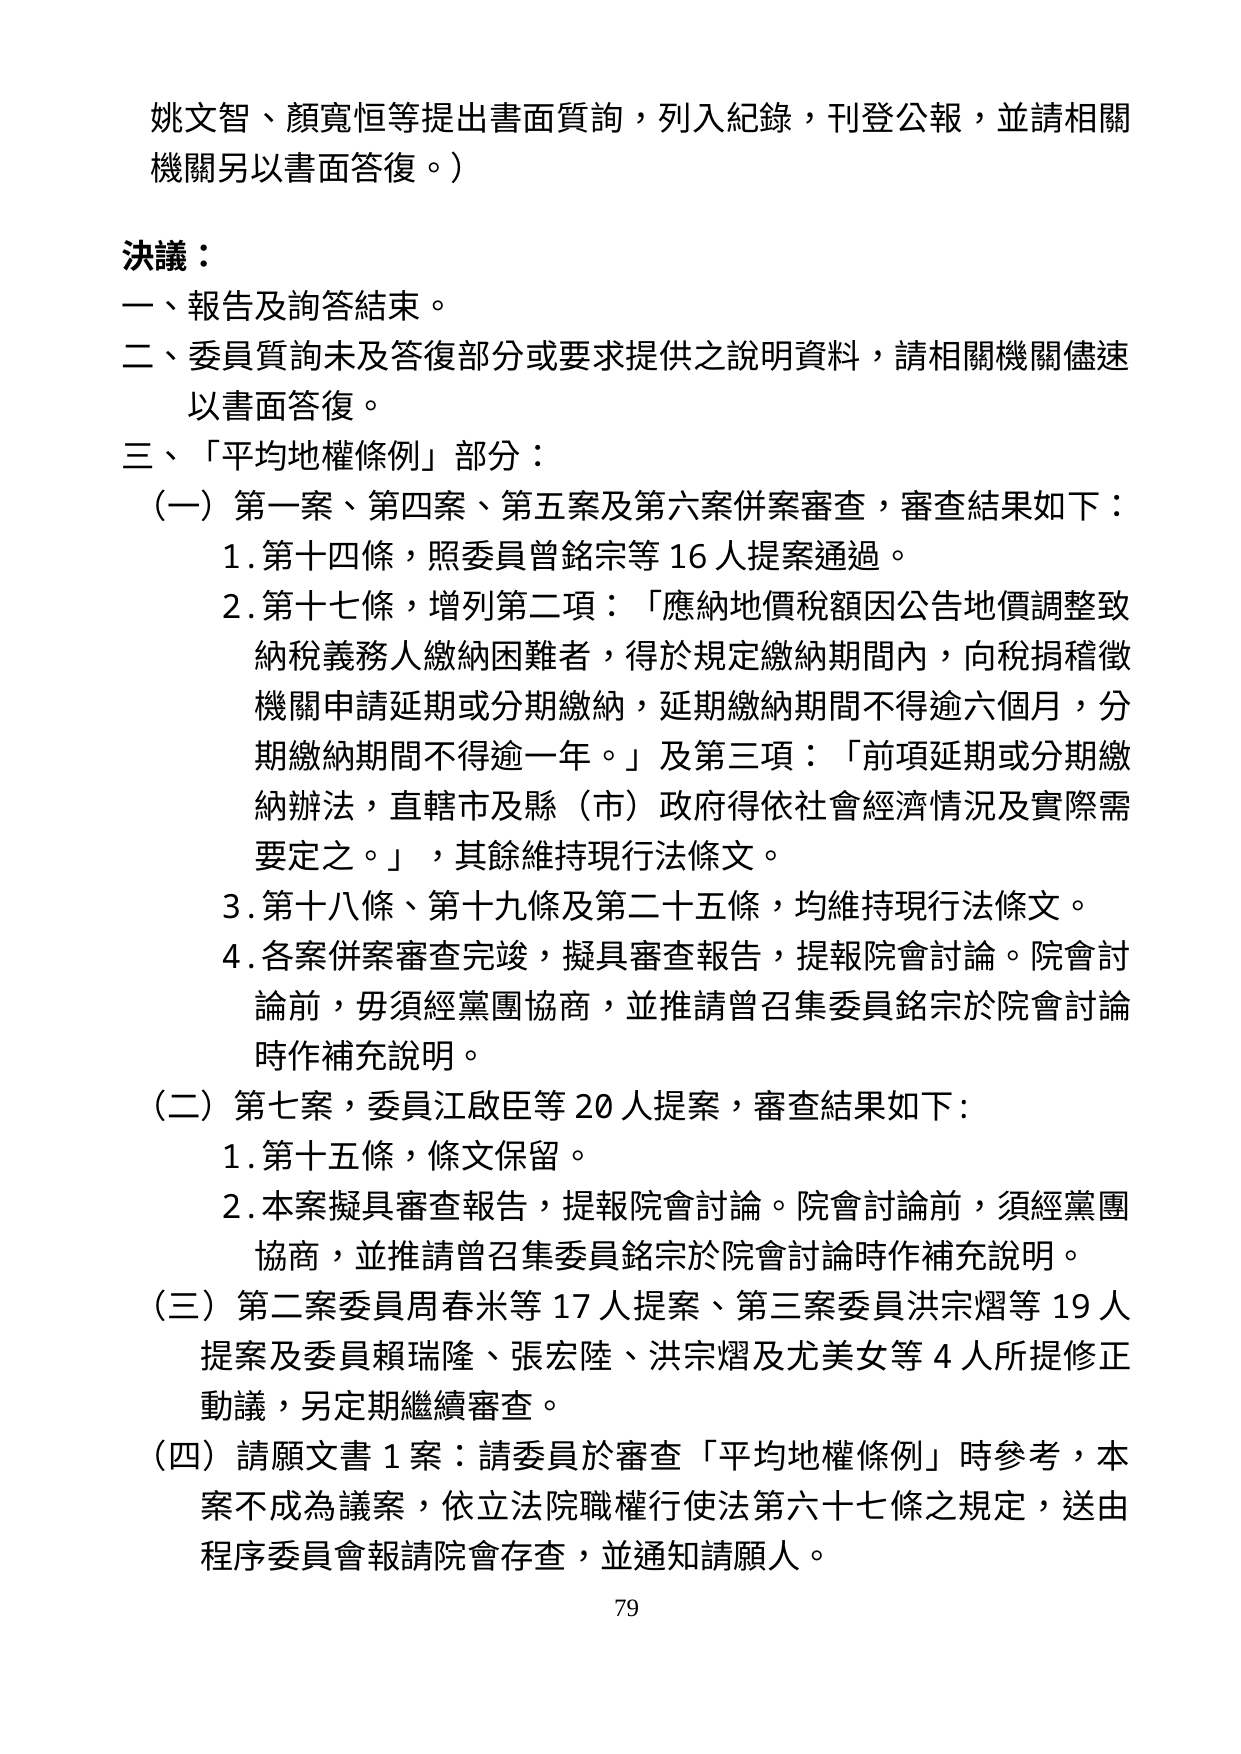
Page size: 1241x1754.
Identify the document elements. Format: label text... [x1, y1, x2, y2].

text 姚文智、顏寬恒等提出書面質詢，列入紀錄，刊登公報，並請相關機關另以書面答復。） [121, 91, 1132, 191]
text 1.第十四條，照委員曾銘宗等16人提案通過。 [221, 528, 1132, 578]
text 二、委員質詢未及答復部分或要求提供之說明資料，請相關機關儘速以書面答復。 [121, 328, 1132, 428]
text （三）第二案委員周春米等17人提案、第三案委員洪宗熠等19人提案及委員賴瑞隆、張宏陸、洪宗熠及尤美女等4人所提修正動議，另定期繼續審查。 [133, 1278, 1132, 1428]
text 2.第十七條，增列第二項：「應納地價稅額因公告地價調整致納稅義務人繳納困難者，得於規定繳納期間內，向稅捐稽徵機關申請延期或分期繳納，延期繳納期間不得逾六個月，分期繳納期間不得逾一年。」及第三項：「前項延期或分期繳納辦法，直轄市及縣（市）政府得依社會經濟情況及實際需要定之。」，其餘維持現行法條文。 [221, 578, 1132, 878]
text 3.第十八條、第十九條及第二十五條，均維持現行法條文。 [221, 878, 1132, 928]
text 1.第十五條，條文保留。 [221, 1128, 1132, 1178]
text （一）第一案、第四案、第五案及第六案併案審查，審查結果如下： [133, 478, 1132, 528]
text 4.各案併案審查完竣，擬具審查報告，提報院會討論。院會討論前，毋須經黨團協商，並推請曾召集委員銘宗於院會討論時作補充說明。 [221, 928, 1132, 1078]
text （四）請願文書1案：請委員於審查「平均地權條例」時參考，本案不成為議案，依立法院職權行使法第六十七條之規定，送由程序委員會報請院會存查，並通知請願人。 [133, 1428, 1132, 1578]
text 一、報告及詢答結束。 [121, 278, 1132, 328]
text 2.本案擬具審查報告，提報院會討論。院會討論前，須經黨團協商，並推請曾召集委員銘宗於院會討論時作補充說明。 [221, 1178, 1132, 1278]
text （二）第七案，委員江啟臣等20人提案，審查結果如下: [133, 1078, 1132, 1128]
text 三、「平均地權條例」部分： [121, 428, 1132, 478]
text 決議： [121, 228, 1132, 278]
